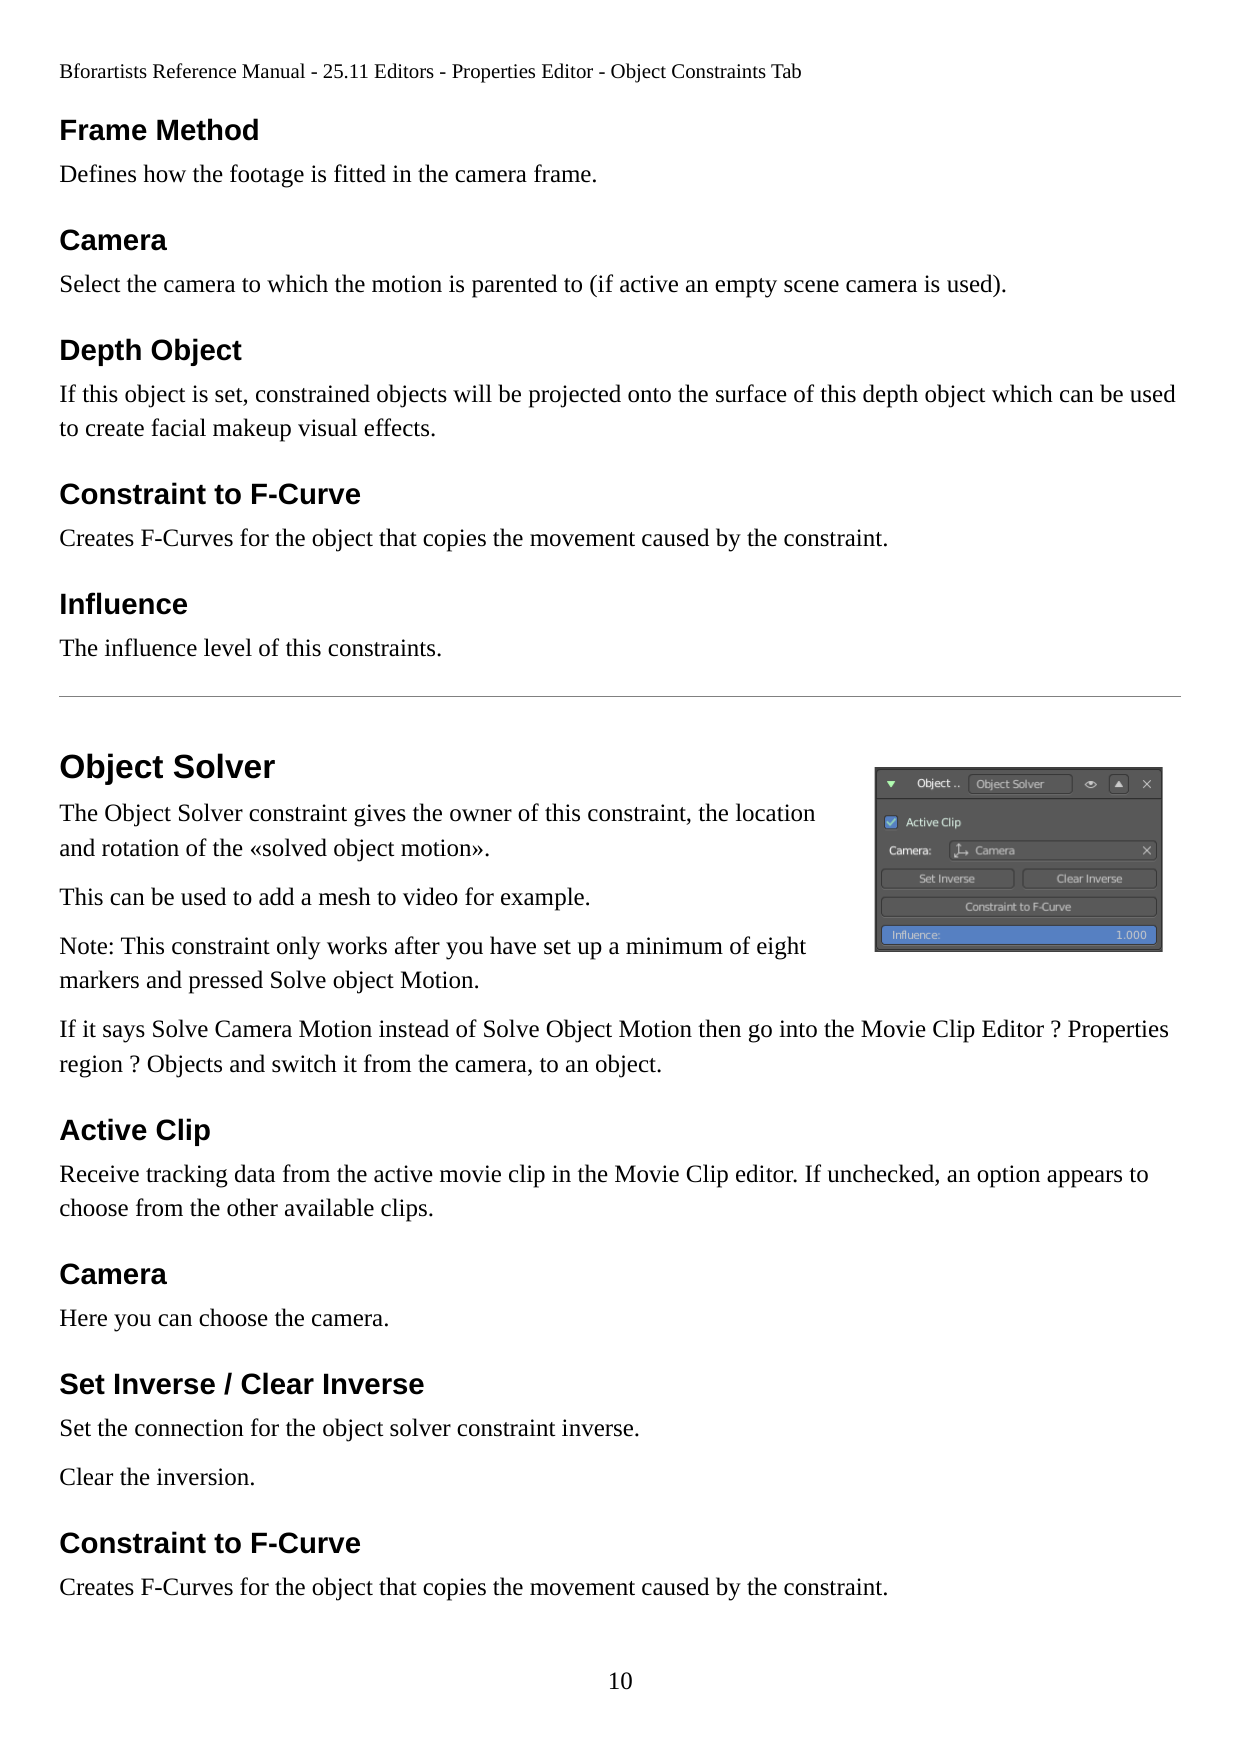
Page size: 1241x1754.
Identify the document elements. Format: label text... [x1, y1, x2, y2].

subtitle Active Clip [59, 1112, 1181, 1146]
text The Object Solver constraint gives the owner of this constraint, the location and rotation of the «solved object motion». [59, 798, 874, 861]
text Creates F-Curves for the object that copies the movement caused by the constraint. [59, 523, 1181, 552]
text Receive tracking data from the active movie clip in the Movie Clip editor. If unchecked, an option appears to choose from the other available clips. [59, 1159, 1181, 1222]
text Set the connection for the object solver constraint inverse. [59, 1413, 1181, 1442]
text The influence level of this constraints. [59, 633, 1181, 662]
subtitle Camera [59, 222, 1181, 256]
text This can be used to add a mesh to video for example. [59, 882, 874, 910]
subtitle Object Solver [59, 747, 1181, 786]
text If it says Solve Camera Motion instead of Solve Object Motion then go into the Movie Clip Editor ? Properties region ? Objects and switch it from the camera, to an object. [59, 1014, 1181, 1077]
subtitle Influence [59, 587, 1181, 620]
text Clear the inversion. [59, 1462, 1181, 1491]
text Note: This constraint only works after you have set up a minimum of eight markers and pressed Solve object Motion. [59, 931, 1181, 994]
subtitle Depth Object [59, 332, 1181, 366]
subtitle Set Inverse / Clear Inverse [59, 1367, 1181, 1400]
text Defines how the footage is fitted in the camera frame. [59, 159, 1181, 188]
subtitle Constraint to F-Curve [59, 477, 1181, 511]
text If this object is set, constrained objects will be projected onto the surface of this depth object which can be used to create facial makeup visual effects. [59, 379, 1181, 442]
subtitle Frame Method [59, 113, 1181, 146]
picture [874, 767, 1163, 952]
text Select the camera to which the motion is parented to (if active an empty scene camera is used). [59, 269, 1181, 297]
text Creates F-Curves for the object that copies the movement caused by the constraint. [59, 1572, 1181, 1601]
text Here you can choose the camera. [59, 1303, 1181, 1332]
subtitle Camera [59, 1257, 1181, 1291]
subtitle Constraint to F-Curve [59, 1526, 1181, 1559]
